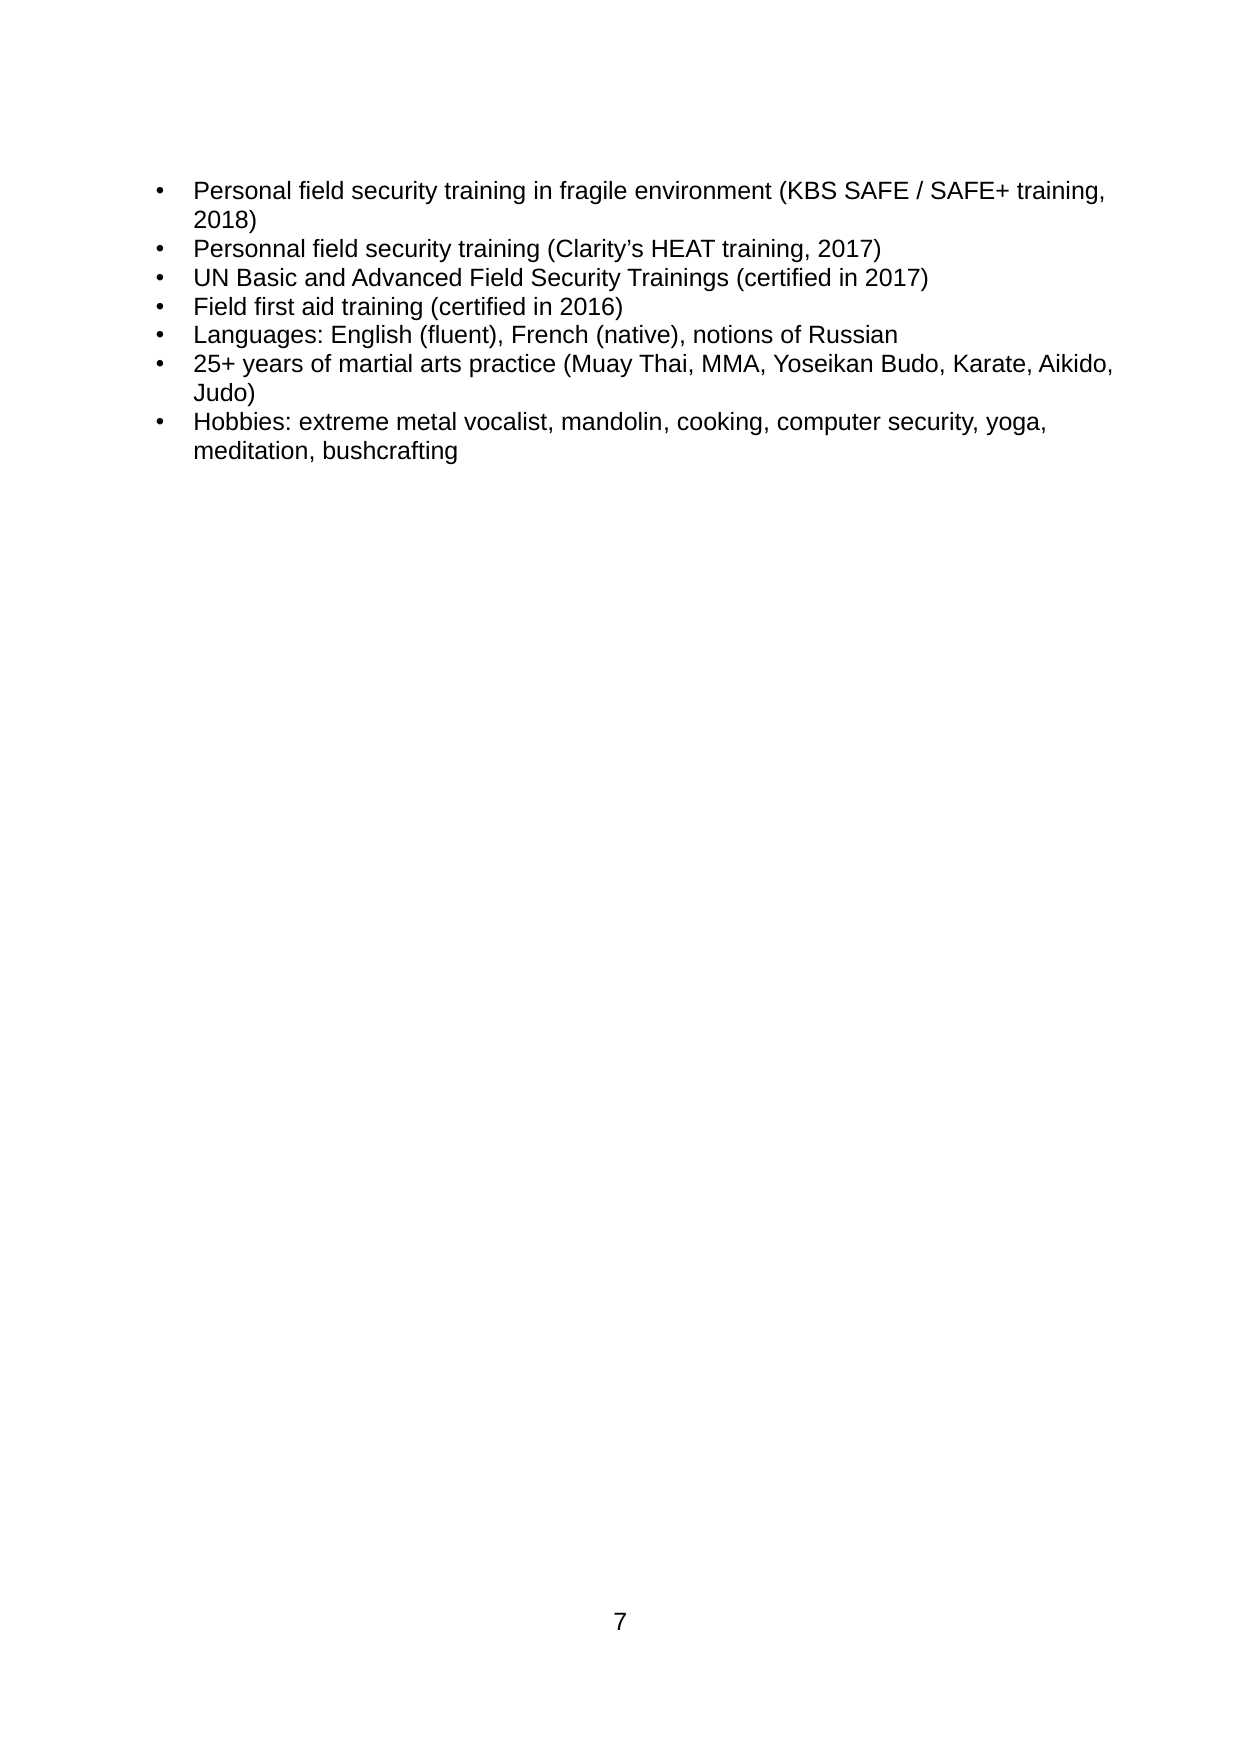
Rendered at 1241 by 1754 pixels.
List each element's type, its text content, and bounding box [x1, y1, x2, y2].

list Personnal field security training (Clarity’s HEAT training, 2017) [156, 234, 1122, 263]
list Languages: English (fluent), French (native), notions of Russian [156, 321, 1122, 349]
list UN Basic and Advanced Field Security Trainings (certified in 2017) [156, 263, 1122, 292]
list Personal field security training in fragile environment (KBS SAFE / SAFE+ training, 2018) [156, 176, 1122, 234]
list Field first aid training (certified in 2016) [156, 292, 1122, 321]
list 25+ years of martial arts practice (Muay Thai, MMA, Yoseikan Budo, Karate, Aikido, Judo) [156, 349, 1122, 407]
list Hobbies: extreme metal vocalist, mandolin, cooking, computer security, yoga, meditation, bushcrafting [156, 407, 1122, 464]
